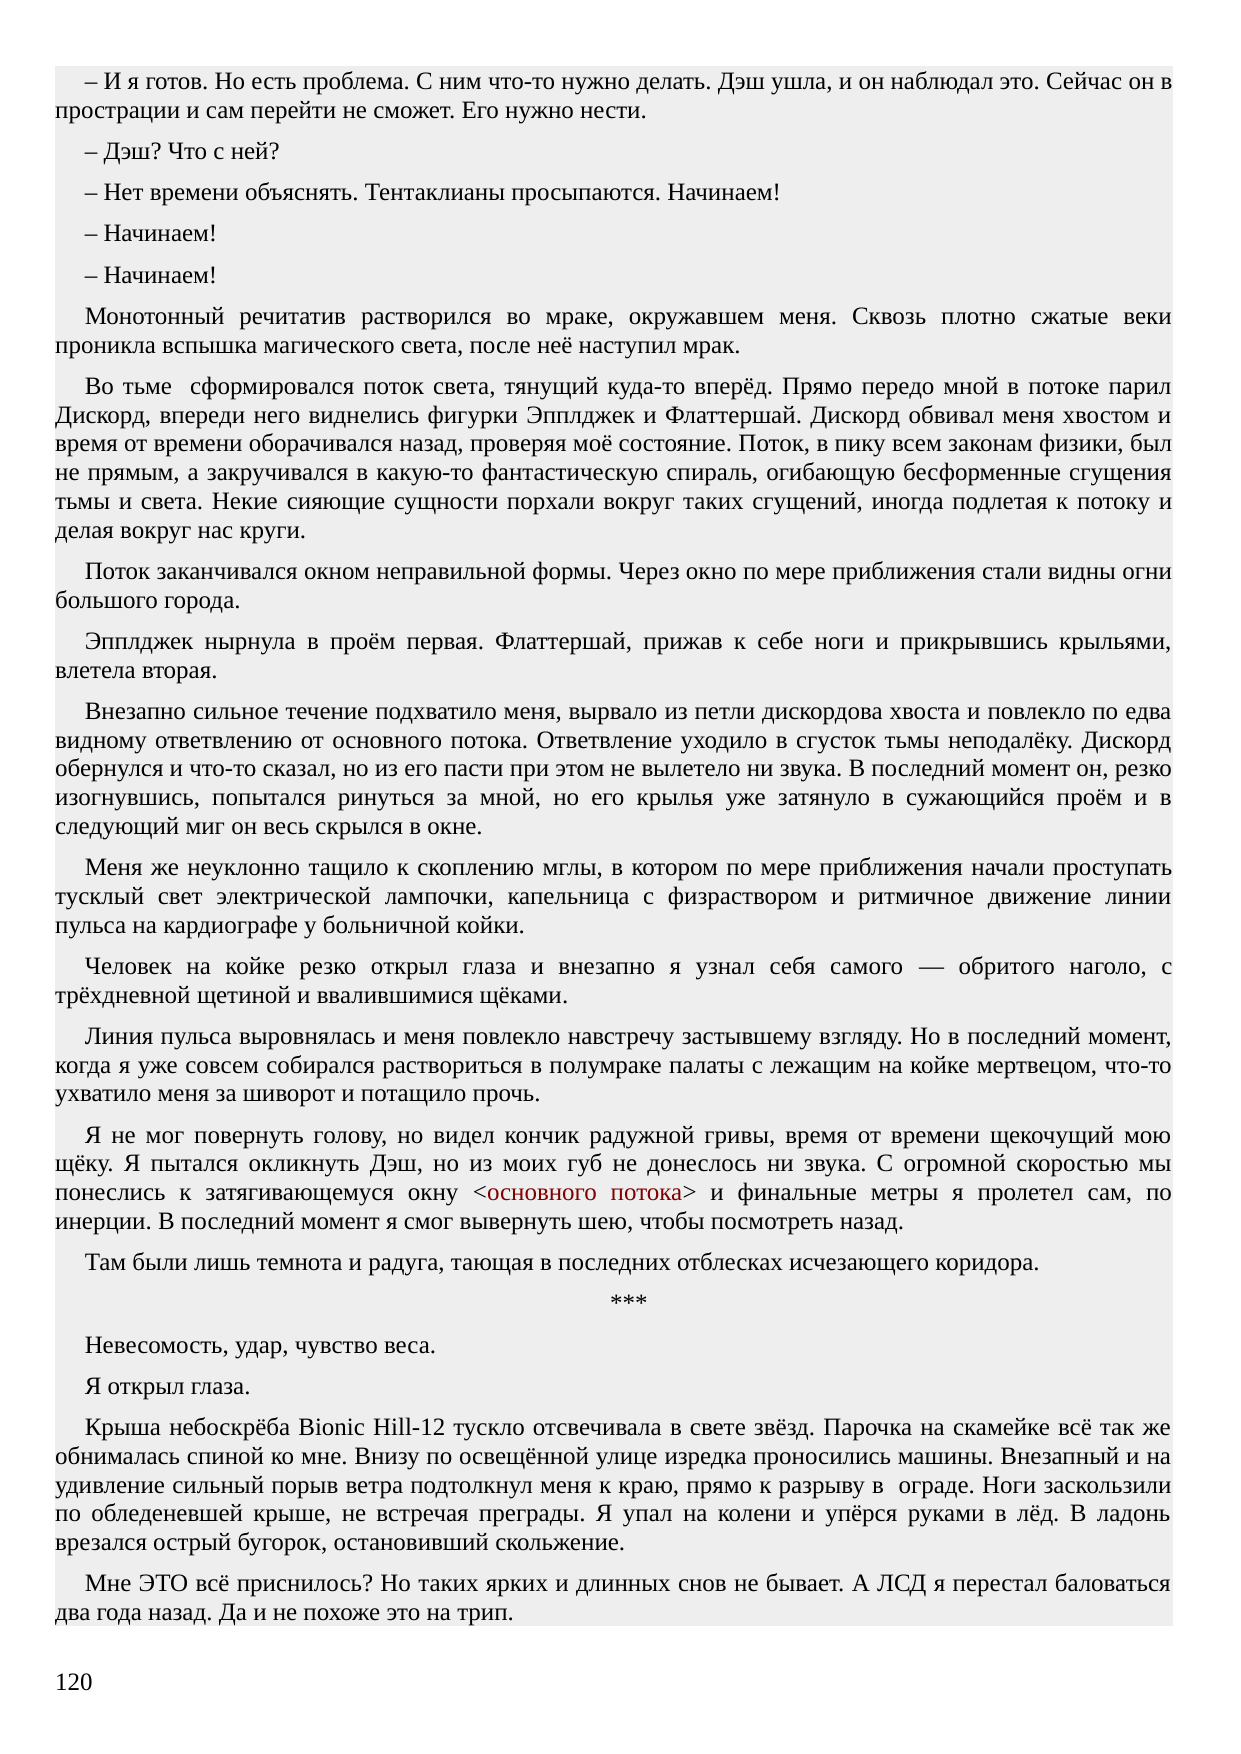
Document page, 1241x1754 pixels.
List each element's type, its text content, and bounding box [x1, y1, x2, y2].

text Внезапно сильное течение подхватило меня, вырвало из петли дискордова хвоста и повлекло по едва видному ответвлению от основного потока. Ответвление уходило в сгусток тьмы неподалёку. Дискорд обернулся и что-то сказал, но из его пасти при этом не вылетело ни звука. В последний момент он, резко изогнувшись, попытался ринуться за мной, но его крылья уже затянуло в сужающийся проём и в следующий миг он весь скрылся в окне. [55, 696, 1173, 840]
text Человек на койке резко открыл глаза и внезапно я узнал себя самого — обритого наголо, с трёхдневной щетиной и ввалившимися щёками. [55, 951, 1173, 1008]
text Там были лишь темнота и радуга, тающая в последних отблесках исчезающего коридора. [55, 1247, 1173, 1276]
text Я открыл глаза. [55, 1371, 1173, 1400]
text – Начинаем! [55, 260, 1173, 288]
text Во тьме сформировался поток света, тянущий куда-то вперёд. Прямо передо мной в потоке парил Дискорд, впереди него виднелись фигурки Эпплджек и Флаттершай. Дискорд обвивал меня хвостом и время от времени оборачивался назад, проверяя моё состояние. Поток, в пику всем законам физики, был не прямым, а закручивался в какую-то фантастическую спираль, огибающую бесформенные сгущения тьмы и света. Некие сияющие сущности порхали вокруг таких сгущений, иногда подлетая к потоку и делая вокруг нас круги. [55, 371, 1173, 543]
text Мне ЭТО всё приснилось? Но таких ярких и длинных снов не бывает. А ЛСД я перестал баловаться два года назад. Да и не похоже это на трип. [55, 1568, 1173, 1626]
text – Начинаем! [55, 218, 1173, 247]
text Эпплджек нырнула в проём первая. Флаттершай, прижав к себе ноги и прикрывшись крыльями, влетела вторая. [55, 626, 1173, 683]
text Линия пульса выровнялась и меня повлекло навстречу застывшему взгляду. Но в последний момент, когда я уже совсем собирался раствориться в полумраке палаты с лежащим на койке мертвецом, что-то ухватило меня за шиворот и потащило прочь. [55, 1021, 1173, 1107]
text Крыша небоскрёба Bionic Hill-12 тускло отсвечивала в свете звёзд. Парочка на скамейке всё так же обнималась спиной ко мне. Внизу по освещённой улице изредка проносились машины. Внезапный и на удивление сильный порыв ветра подтолкнул меня к краю, прямо к разрыву в ограде. Ноги заскользили по обледеневшей крыше, не встречая преграды. Я упал на колени и упёрся руками в лёд. В ладонь врезался острый бугорок, остановивший скольжение. [55, 1412, 1173, 1556]
text Я не мог повернуть голову, но видел кончик радужной гривы, время от времени щекочущий мою щёку. Я пытался окликнуть Дэш, но из моих губ не донеслось ни звука. С огромной скоростью мы понеслись к затягивающемуся окну <основного потока> и финальные метры я пролетел сам, по инерции. В последний момент я смог вывернуть шею, чтобы посмотреть назад. [55, 1120, 1173, 1235]
text Невесомость, удар, чувство веса. [55, 1330, 1173, 1358]
text Меня же неуклонно тащило к скоплению мглы, в котором по мере приближения начали проступать тусклый свет электрической лампочки, капельница с физраствором и ритмичное движение линии пульса на кардиографе у больничной койки. [55, 852, 1173, 938]
text – И я готов. Но есть проблема. С ним что-то нужно делать. Дэш ушла, и он наблюдал это. Сейчас он в прострации и сам перейти не сможет. Его нужно нести. [55, 66, 1173, 123]
text – Дэш? Что с ней? [55, 136, 1173, 165]
text Монотонный речитатив растворился во мраке, окружавшем меня. Сквозь плотно сжатые веки проникла вспышка магического света, после неё наступил мрак. [55, 301, 1173, 358]
text Поток заканчивался окном неправильной формы. Через окно по мере приближения стали видны огни большого города. [55, 556, 1173, 613]
text *** [55, 1288, 1173, 1317]
text – Нет времени объяснять. Тентаклианы просыпаются. Начинаем! [55, 177, 1173, 206]
